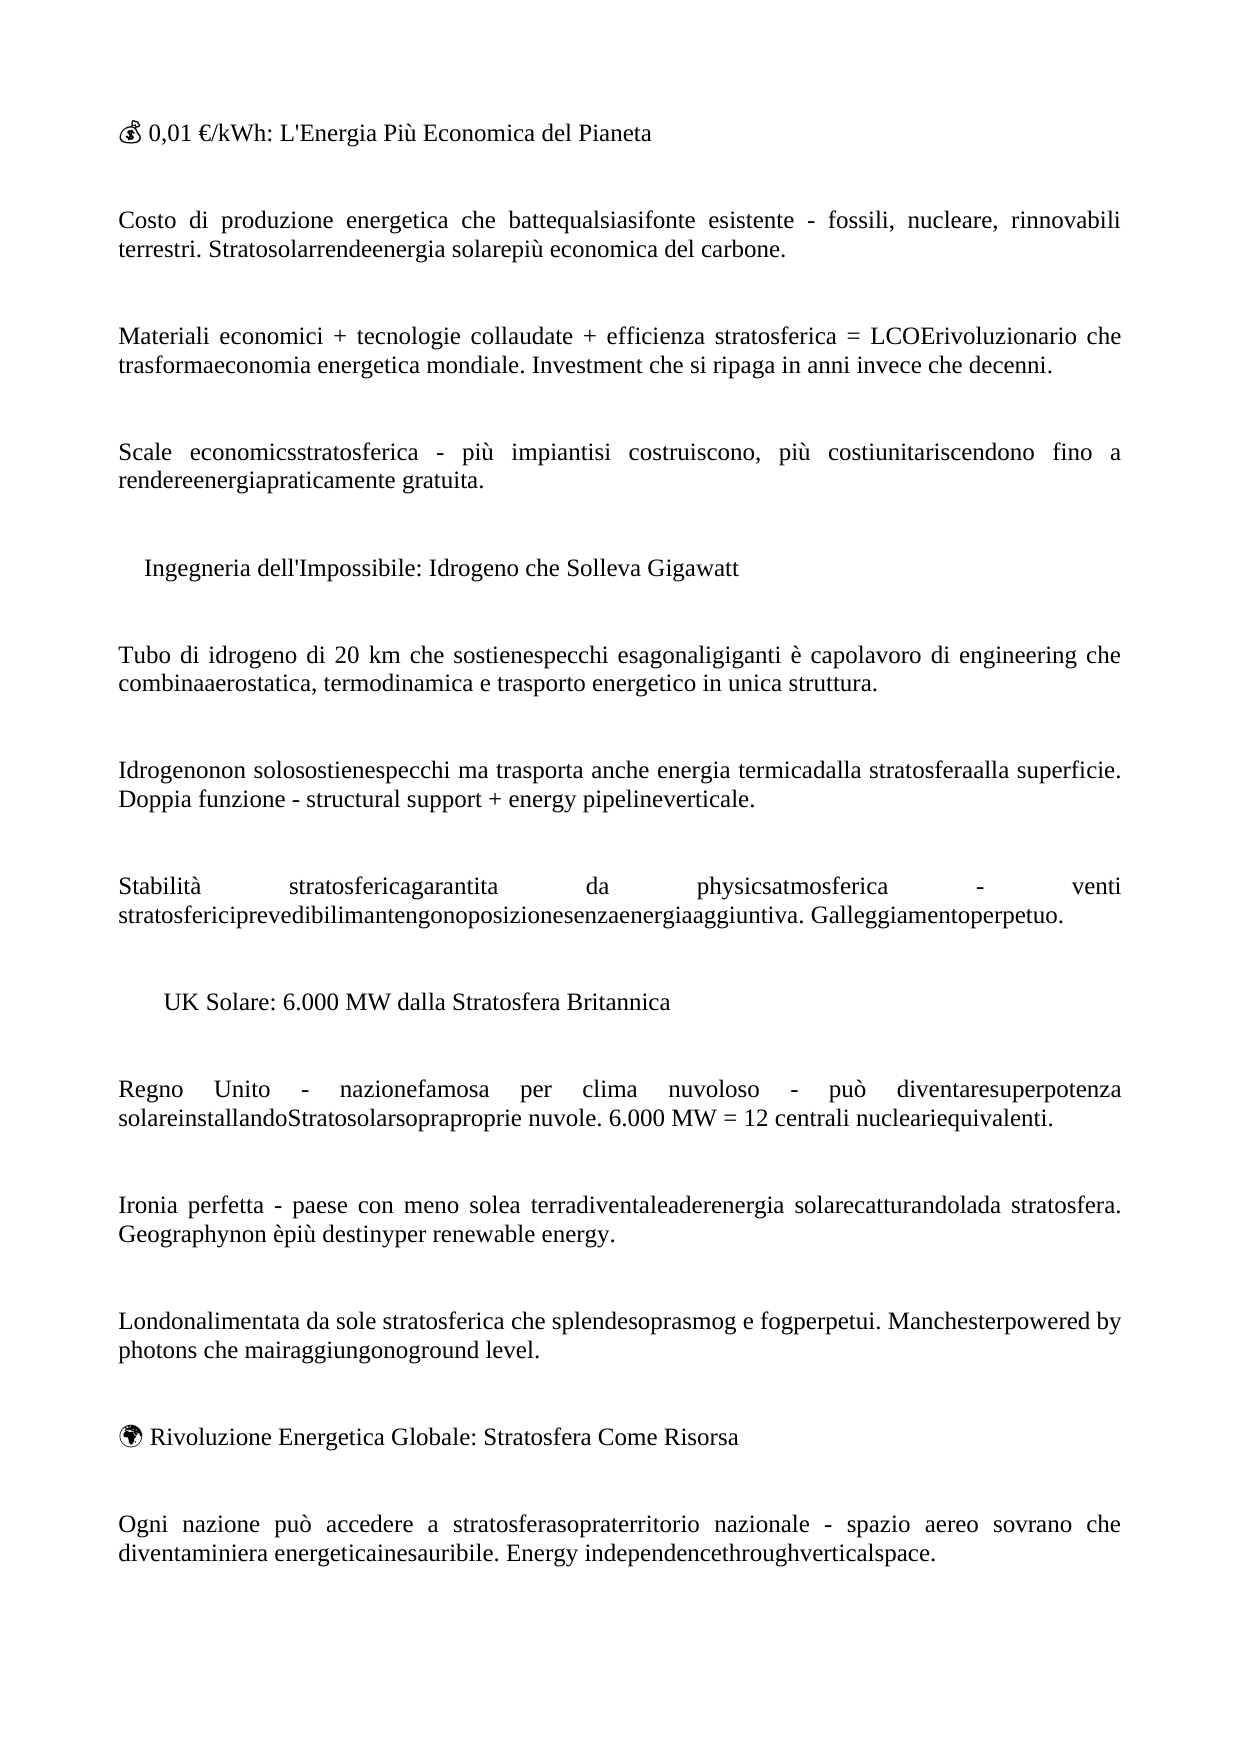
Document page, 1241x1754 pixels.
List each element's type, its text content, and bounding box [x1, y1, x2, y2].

text Idrogenonon solosostienespecchi ma trasporta anche energia termicadalla stratosferaalla superficie. Doppia funzione - structural support + energy pipelineverticale. [118, 756, 1122, 813]
text Ogni nazione può accedere a stratosferasopraterritorio nazionale - spazio aereo sovrano che diventaminiera energeticainesauribile. Energy independencethroughverticalspace. [118, 1509, 1122, 1566]
subtitle 🌍 Rivoluzione Energetica Globale: Stratosfera Come Risorsa [118, 1422, 1122, 1451]
subtitle 💰 0,01 €/kWh: L'Energia Più Economica del Pianeta [118, 118, 1122, 147]
text Regno Unito - nazionefamosa per clima nuvoloso - può diventaresuperpotenza solareinstallandoStratosolarsopraproprie nuvole. 6.000 MW = 12 centrali nucleariequivalenti. [118, 1074, 1122, 1132]
text Stabilità stratosfericagarantita da physicsatmosferica - venti stratosfericiprevedibilimantengonoposizionesenzaenergiaaggiuntiva. Galleggiamentoperpetuo. [118, 871, 1122, 929]
subtitle 🇬🇧 UK Solare: 6.000 MW dalla Stratosfera Britannica [118, 987, 1122, 1016]
text Londonalimentata da sole stratosferica che splendesoprasmog e fogperpetui. Manchesterpowered by photons che mairaggiungonoground level. [118, 1306, 1122, 1363]
text Materiali economici + tecnologie collaudate + efficienza stratosferica = LCOErivoluzionario che trasformaeconomia energetica mondiale. Investment che si ripaga in anni invece che decenni. [118, 321, 1122, 378]
text Ironia perfetta - paese con meno solea terradiventaleaderenergia solarecatturandolada stratosfera. Geographynon èpiù destinyper renewable energy. [118, 1190, 1122, 1248]
text Tubo di idrogeno di 20 km che sostienespecchi esagonaligiganti è capolavoro di engineering che combinaaerostatica, termodinamica e trasporto energetico in unica struttura. [118, 640, 1122, 697]
subtitle 🎈 Ingegneria dell'Impossibile: Idrogeno che Solleva Gigawatt [118, 553, 1122, 581]
text Costo di produzione energetica che battequalsiasifonte esistente - fossili, nucleare, rinnovabili terrestri. Stratosolarrendeenergia solarepiù economica del carbone. [118, 205, 1122, 263]
text Scale economicsstratosferica - più impiantisi costruiscono, più costiunitariscendono fino a rendereenergiapraticamente gratuita. [118, 437, 1122, 494]
